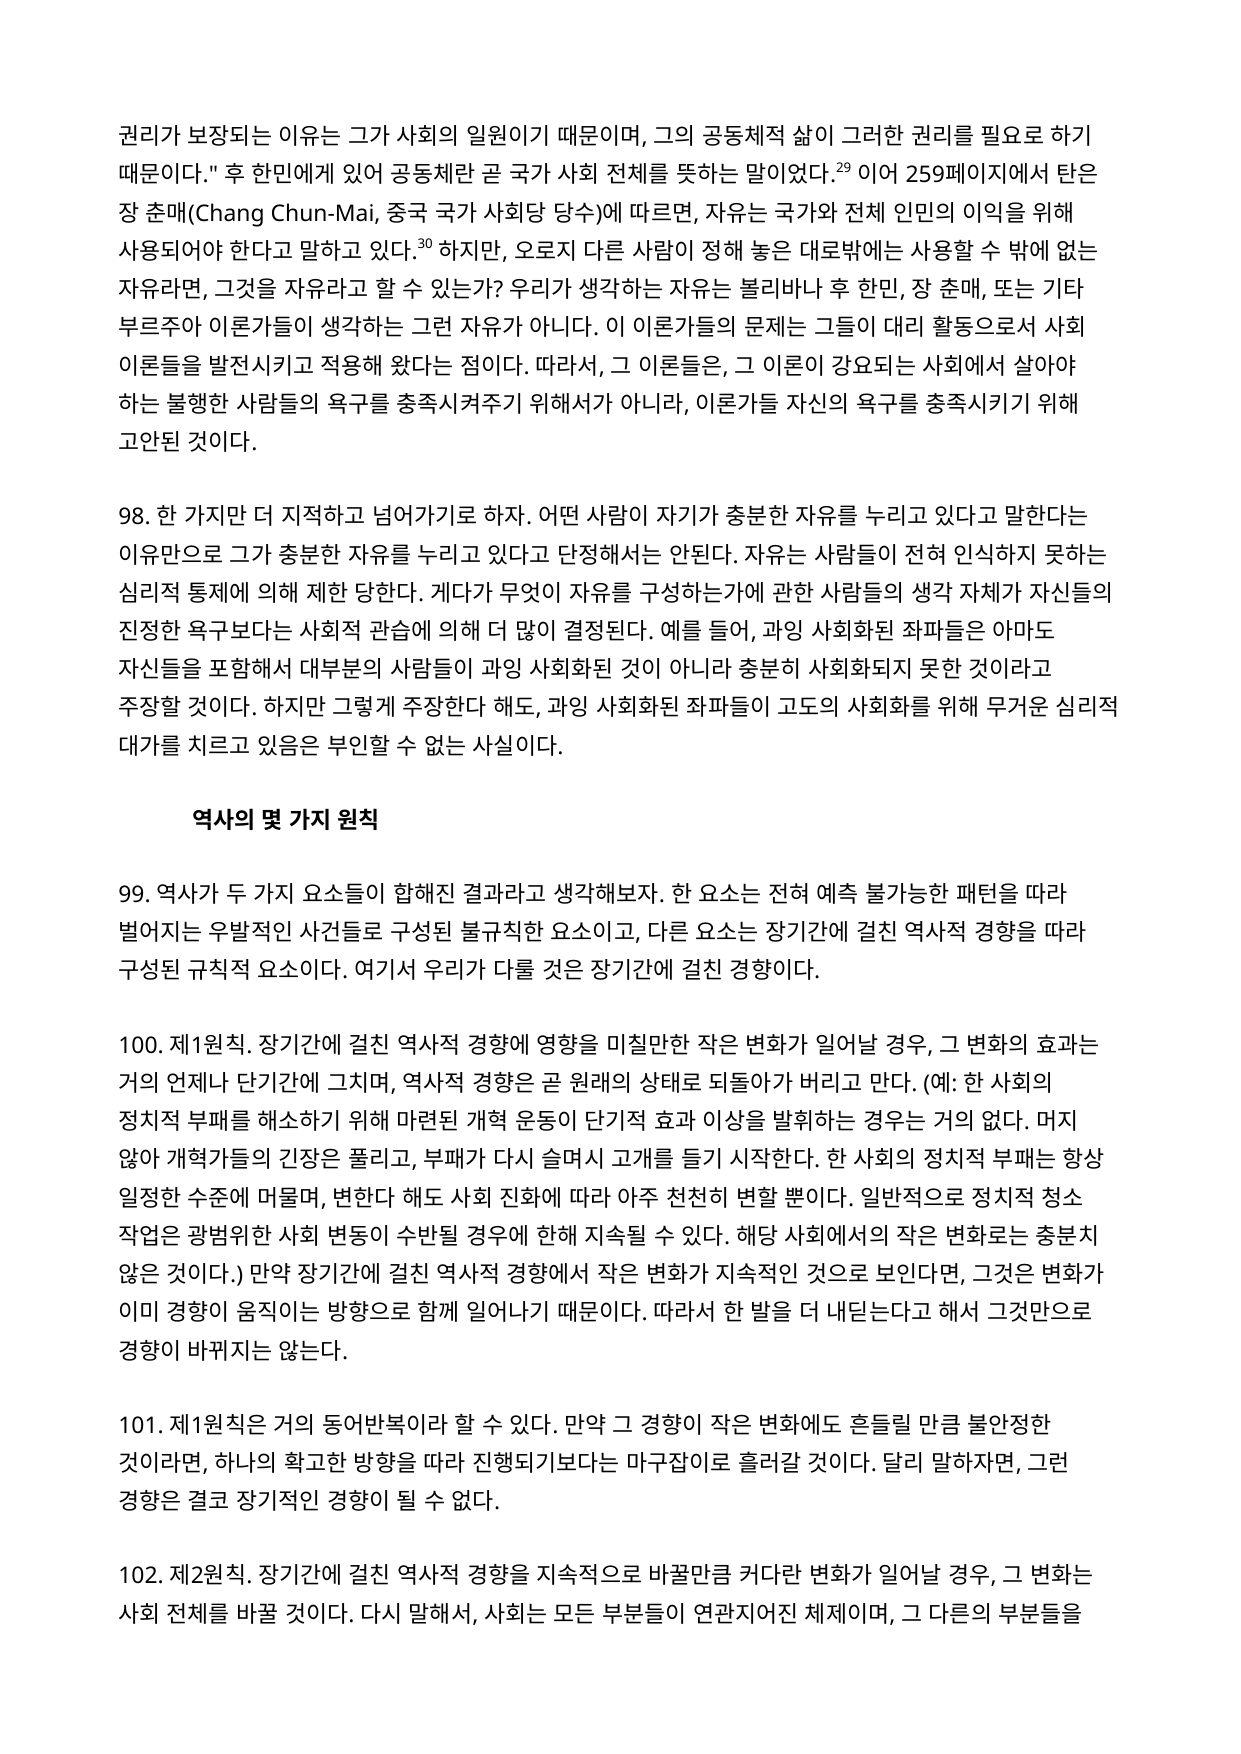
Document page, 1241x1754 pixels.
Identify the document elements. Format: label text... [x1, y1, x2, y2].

text 101. 제1원칙은 거의 동어반복이라 할 수 있다. 만약 그 경향이 작은 변화에도 흔들릴 만큼 불안정한 것이라면, 하나의 확고한 방향을 따라 진행되기보다는 마구잡이로 흘러갈 것이다. 달리 말하자면, 그런 경향은 결코 장기적인 경향이 될 수 없다. 102. 제2원칙. 장기간에 걸친 역사적 경향을 지속적으로 바꿀만큼 커다란 변화가 일어날 경우, 그 변화는 사회 전체를 바꿀 것이다. 다시 말해서, 사회는 모든 부분들이 연관지어진 체제이며, 그 다른의 부분들을 [118, 1407, 1122, 1629]
text 권리가 보장되는 이유는 그가 사회의 일원이기 때문이며, 그의 공동체적 삶이 그러한 권리를 필요로 하기 때문이다." 후 한민에게 있어 공동체란 곧 국가 사회 전체를 뜻하는 말이었다.29 이어 259페이지에서 탄은 장 춘매(Chang Chun-Mai, 중국 국가 사회당 당수)에 따르면, 자유는 국가와 전체 인민의 이익을 위해 사용되어야 한다고 말하고 있다.30 하지만, 오로지 다른 사람이 정해 놓은 대로밖에는 사용할 수 밖에 없는 자유라면, 그것을 자유라고 할 수 있는가? 우리가 생각하는 자유는 볼리바나 후 한민, 장 춘매, 또는 기타 부르주아 이론가들이 생각하는 그런 자유가 아니다. 이 이론가들의 문제는 그들이 대리 활동으로서 사회 이론들을 발전시키고 적용해 왔다는 점이다. 따라서, 그 이론들은, 그 이론이 강요되는 사회에서 살아야 하는 불행한 사람들의 욕구를 충족시켜주기 위해서가 아니라, 이론가들 자신의 욕구를 충족시키기 위해 고안된 것이다. [118, 118, 1122, 457]
text 98. 한 가지만 더 지적하고 넘어가기로 하자. 어떤 사람이 자기가 충분한 자유를 누리고 있다고 말한다는 이유만으로 그가 충분한 자유를 누리고 있다고 단정해서는 안된다. 자유는 사람들이 전혀 인식하지 못하는 심리적 통제에 의해 제한 당한다. 게다가 무엇이 자유를 구성하는가에 관한 사람들의 생각 자체가 자신들의 진정한 욕구보다는 사회적 관습에 의해 더 많이 결정된다. 예를 들어, 과잉 사회화된 좌파들은 아마도 자신들을 포함해서 대부분의 사람들이 과잉 사회화된 것이 아니라 충분히 사회화되지 못한 것이라고 주장할 것이다. 하지만 그렇게 주장한다 해도, 과잉 사회화된 좌파들이 고도의 사회화를 위해 무거운 심리적 대가를 치르고 있음은 부인할 수 없는 사실이다. 역사의 몇 가지 원칙 [118, 498, 1122, 835]
text 99. 역사가 두 가지 요소들이 합해진 결과라고 생각해보자. 한 요소는 전혀 예측 불가능한 패턴을 따라 벌어지는 우발적인 사건들로 구성된 불규칙한 요소이고, 다른 요소는 장기간에 걸친 역사적 경향을 따라 구성된 규칙적 요소이다. 여기서 우리가 다룰 것은 장기간에 걸친 경향이다. [118, 876, 1122, 986]
text 100. 제1원칙. 장기간에 걸친 역사적 경향에 영향을 미칠만한 작은 변화가 일어날 경우, 그 변화의 효과는 거의 언제나 단기간에 그치며, 역사적 경향은 곧 원래의 상태로 되돌아가 버리고 만다. (예: 한 사회의 정치적 부패를 해소하기 위해 마련된 개혁 운동이 단기적 효과 이상을 발휘하는 경우는 거의 없다. 머지 않아 개혁가들의 긴장은 풀리고, 부패가 다시 슬며시 고개를 들기 시작한다. 한 사회의 정치적 부패는 항상 일정한 수준에 머물며, 변한다 해도 사회 진화에 따라 아주 천천히 변할 뿐이다. 일반적으로 정치적 청소 작업은 광범위한 사회 변동이 수반될 경우에 한해 지속될 수 있다. 해당 사회에서의 작은 변화로는 충분치 않은 것이다.) 만약 장기간에 걸친 역사적 경향에서 작은 변화가 지속적인 것으로 보인다면, 그것은 변화가 이미 경향이 움직이는 방향으로 함께 일어나기 때문이다. 따라서 한 발을 더 내딛는다고 해서 그것만으로 경향이 바뀌지는 않는다. [118, 1027, 1122, 1366]
